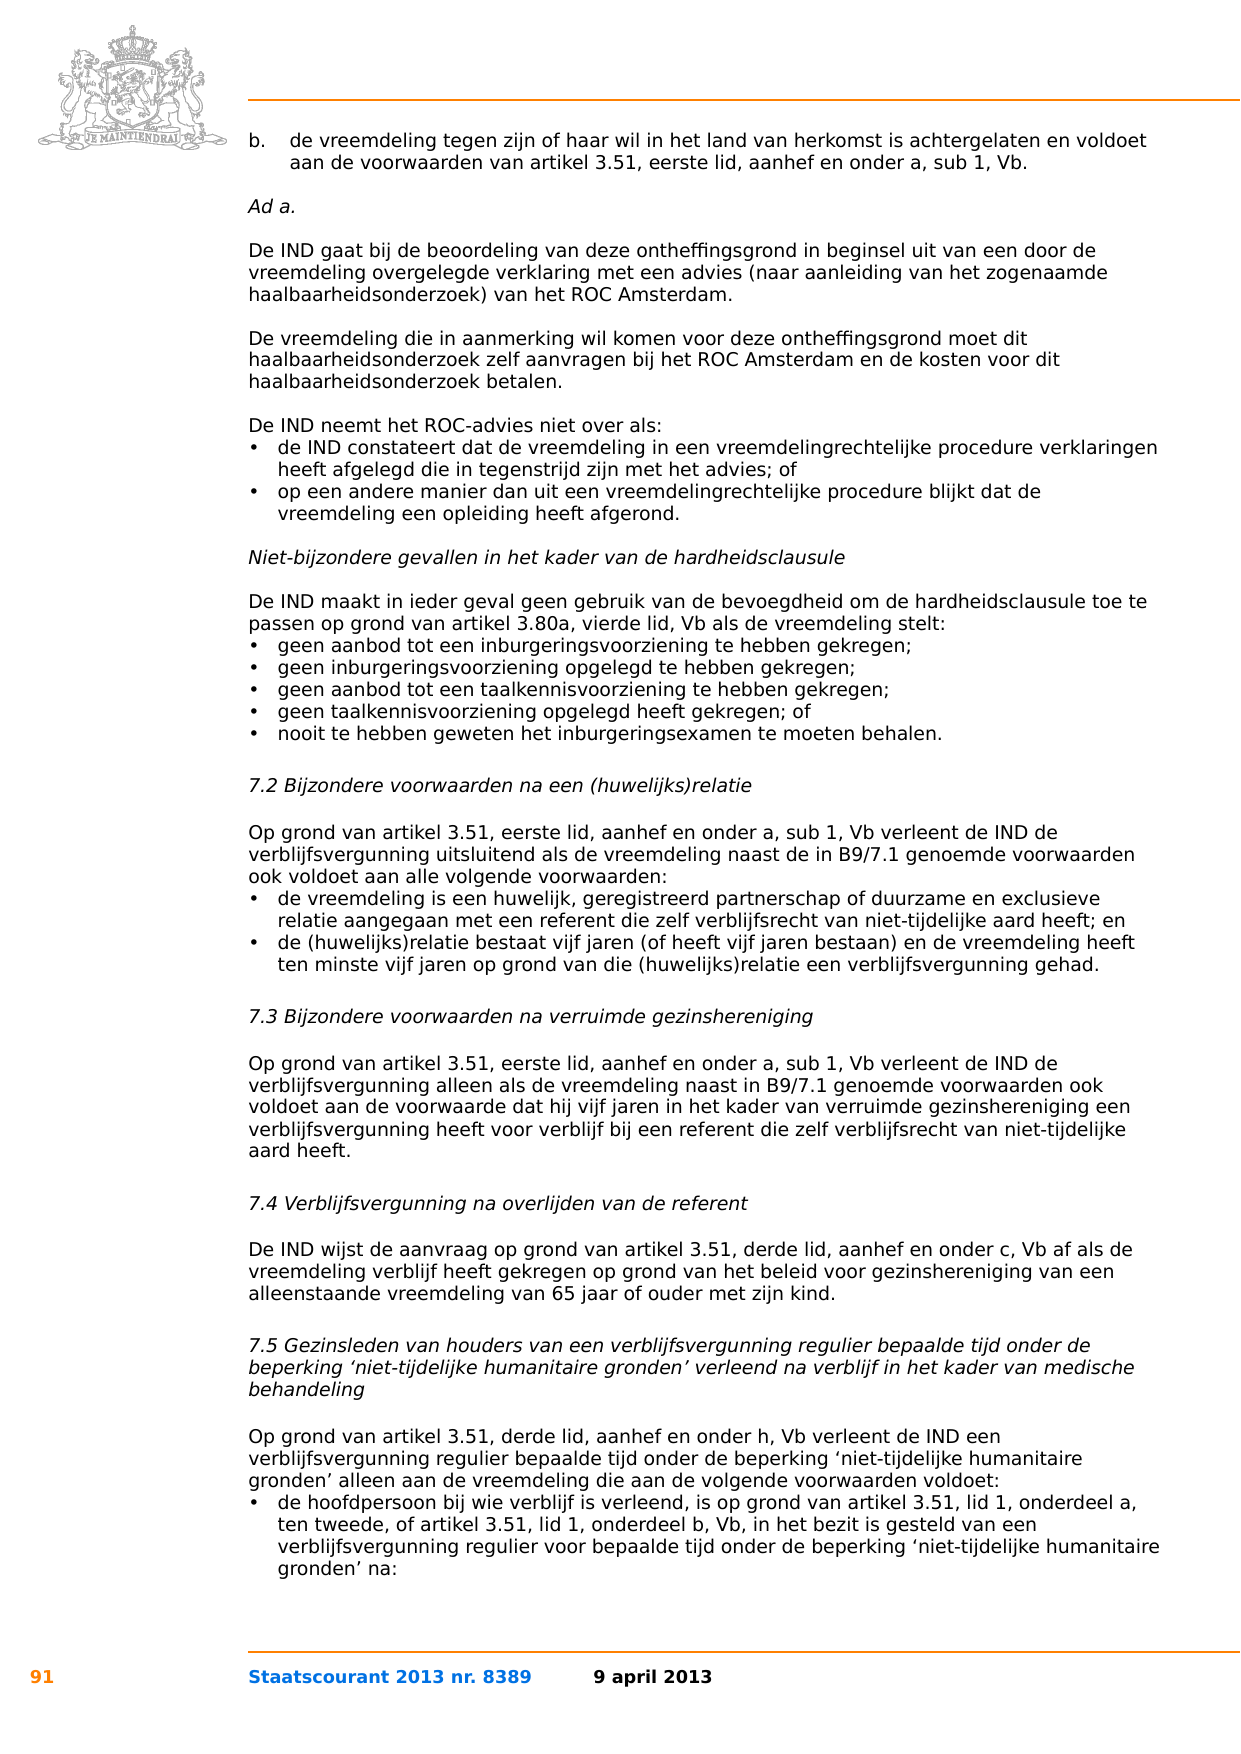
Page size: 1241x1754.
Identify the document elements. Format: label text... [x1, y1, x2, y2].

subtitle Ad a. [248, 196, 1163, 218]
text Op grond van artikel 3.51, eerste lid, aanhef en onder a, sub 1, Vb verleent de IND de verblijfsvergunning uitsluitend als de vreemdeling naast de in B9/7.1 genoemde voorwaarden ook voldoet aan alle volgende voorwaarden: [248, 822, 1163, 888]
text De IND maakt in ieder geval geen gebruik van de bevoegdheid om de hardheidsclausule toe te passen op grond van artikel 3.80a, vierde lid, Vb als de vreemdeling stelt: [248, 591, 1163, 635]
subtitle 7.4 Verblijfsvergunning na overlijden van de referent [248, 1192, 1163, 1214]
subtitle 7.2 Bijzondere voorwaarden na een (huwelijks)relatie [248, 775, 1163, 797]
subtitle 7.5 Gezinsleden van houders van een verblijfsvergunning regulier bepaalde tijd onder de beperking ‘niet-tijdelijke humanitaire gronden’ verleend na verblijf in het kader van medische behandeling [248, 1335, 1163, 1401]
subtitle 7.3 Bijzondere voorwaarden na verruimde gezinshereniging [248, 1006, 1163, 1027]
text • de hoofdpersoon bij wie verblijf is verleend, is op grond van artikel 3.51, lid 1, onderdeel a, ten tweede, of artikel 3.51, lid 1, onderdeel b, Vb, in het bezit is gesteld van een verblijfsvergunning regulier voor bepaalde tijd onder de beperking ‘niet-tijdelijke humanitaire gronden’ na: [248, 1492, 1163, 1580]
text De IND neemt het ROC-advies niet over als: [248, 415, 1163, 437]
text De IND gaat bij de beoordeling van deze ontheffingsgrond in beginsel uit van een door de vreemdeling overgelegde verklaring met een advies (naar aanleiding van het zogenaamde haalbaarheidsonderzoek) van het ROC Amsterdam. [248, 239, 1163, 306]
text b. de vreemdeling tegen zijn of haar wil in het land van herkomst is achtergelaten en voldoet aan de voorwaarden van artikel 3.51, eerste lid, aanhef en onder a, sub 1, Vb. [248, 130, 1163, 174]
picture [38, 25, 227, 150]
text • de vreemdeling is een huwelijk, geregistreerd partnerschap of duurzame en exclusieve relatie aangegaan met een referent die zelf verblijfsrecht van niet-tijdelijke aard heeft; en [248, 888, 1163, 932]
text De vreemdeling die in aanmerking wil komen voor deze ontheffingsgrond moet dit haalbaarheidsonderzoek zelf aanvragen bij het ROC Amsterdam en de kosten voor dit haalbaarheidsonderzoek betalen. [248, 327, 1163, 393]
subtitle Niet-bijzondere gevallen in het kader van de hardheidsclausule [248, 547, 1163, 569]
text De IND wijst de aanvraag op grond van artikel 3.51, derde lid, aanhef en onder c, Vb af als de vreemdeling verblijf heeft gekregen op grond van het beleid voor gezinshereniging van een alleenstaande vreemdeling van 65 jaar of ouder met zijn kind. [248, 1239, 1163, 1305]
text • de IND constateert dat de vreemdeling in een vreemdelingrechtelijke procedure verklaringen heeft afgelegd die in tegenstrijd zijn met het advies; of [248, 437, 1163, 481]
text • nooit te hebben geweten het inburgeringsexamen te moeten behalen. [248, 723, 1163, 745]
text • geen aanbod tot een taalkennisvoorziening te hebben gekregen; [248, 679, 1163, 701]
text • geen taalkennisvoorziening opgelegd heeft gekregen; of [248, 701, 1163, 723]
text • de (huwelijks)relatie bestaat vijf jaren (of heeft vijf jaren bestaan) en de vreemdeling heeft ten minste vijf jaren op grond van die (huwelijks)relatie een verblijfsvergunning gehad. [248, 932, 1163, 976]
text • geen inburgeringsvoorziening opgelegd te hebben gekregen; [248, 657, 1163, 679]
text • geen aanbod tot een inburgeringsvoorziening te hebben gekregen; [248, 635, 1163, 657]
text • op een andere manier dan uit een vreemdelingrechtelijke procedure blijkt dat de vreemdeling een opleiding heeft afgerond. [248, 481, 1163, 525]
text Op grond van artikel 3.51, derde lid, aanhef en onder h, Vb verleent de IND een verblijfsvergunning regulier bepaalde tijd onder de beperking ‘niet-tijdelijke humanitaire gronden’ alleen aan de vreemdeling die aan de volgende voorwaarden voldoet: [248, 1426, 1163, 1492]
text Op grond van artikel 3.51, eerste lid, aanhef en onder a, sub 1, Vb verleent de IND de verblijfsvergunning alleen als de vreemdeling naast in B9/7.1 genoemde voorwaarden ook voldoet aan de voorwaarde dat hij vijf jaren in het kader van verruimde gezinshereniging een verblijfsvergunning heeft voor verblijf bij een referent die zelf verblijfsrecht van niet-tijdelijke aard heeft. [248, 1052, 1163, 1162]
